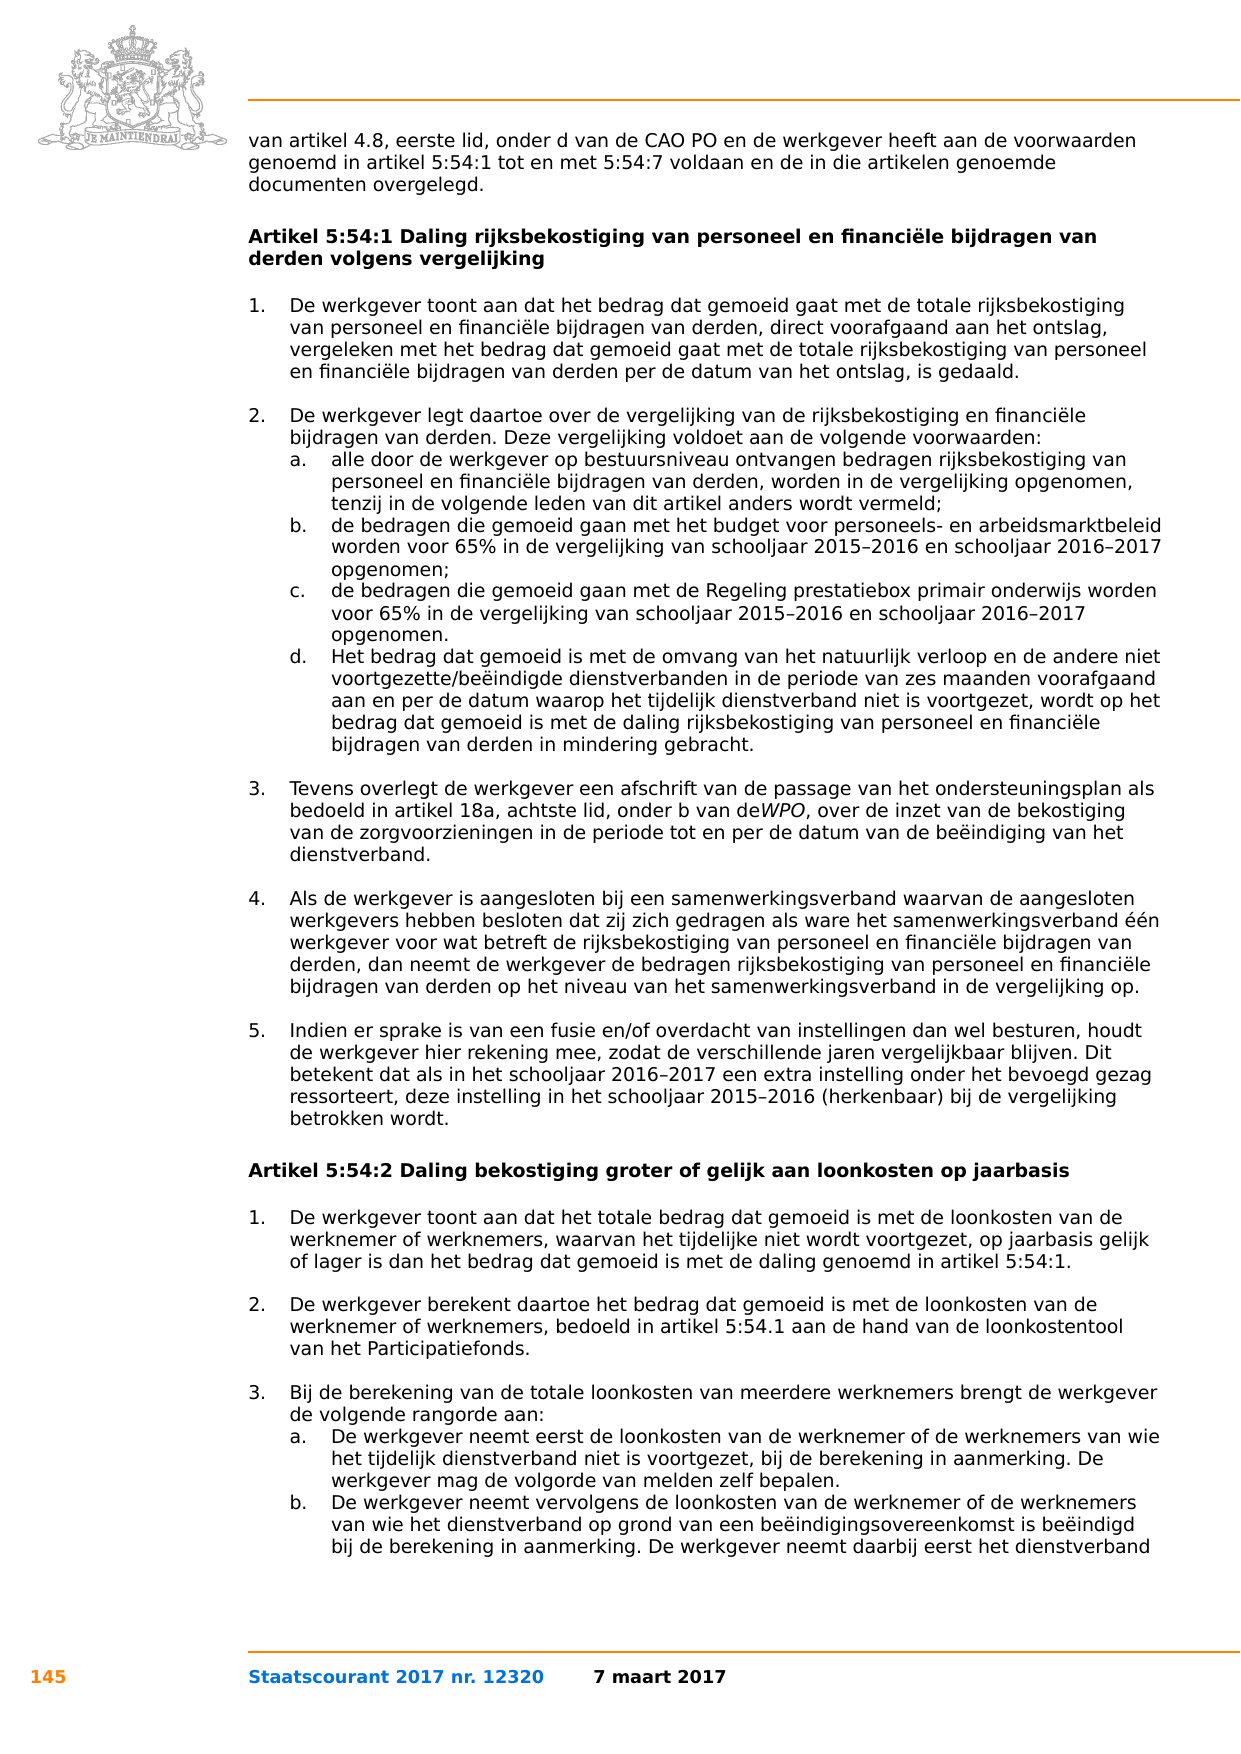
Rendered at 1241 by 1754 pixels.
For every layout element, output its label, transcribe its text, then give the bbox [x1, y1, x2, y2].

text 4. Als de werkgever is aangesloten bij een samenwerkingsverband waarvan de aangesloten werkgevers hebben besloten dat zij zich gedragen als ware het samenwerkingsverband één werkgever voor wat betreft de rijksbekostiging van personeel en financiële bijdragen van derden, dan neemt de werkgever de bedragen rijksbekostiging van personeel en financiële bijdragen van derden op het niveau van het samenwerkingsverband in de vergelijking op. [248, 888, 1163, 998]
text van artikel 4.8, eerste lid, onder d van de CAO PO en de werkgever heeft aan de voorwaarden genoemd in artikel 5:54:1 tot en met 5:54:7 voldaan en de in die artikelen genoemde documenten overgelegd. [248, 130, 1163, 196]
subtitle Artikel 5:54:2 Daling bekostiging groter of gelijk aan loonkosten op jaarbasis [248, 1159, 1163, 1182]
text b. de bedragen die gemoeid gaan met het budget voor personeels- en arbeidsmarktbeleid worden voor 65% in de vergelijking van schooljaar 2015–2016 en schooljaar 2016–2017 opgenomen; [289, 514, 1163, 580]
text a. De werkgever neemt eerst de loonkosten van de werknemer of de werknemers van wie het tijdelijk dienstverband niet is voortgezet, bij de berekening in aanmerking. De werkgever mag de volgorde van melden zelf bepalen. [289, 1426, 1163, 1492]
text 1. De werkgever toont aan dat het bedrag dat gemoeid gaat met de totale rijksbekostiging van personeel en financiële bijdragen van derden, direct voorafgaand aan het ontslag, vergeleken met het bedrag dat gemoeid gaat met de totale rijksbekostiging van personeel en financiële bijdragen van derden per de datum van het ontslag, is gedaald. [248, 295, 1163, 383]
text 2. De werkgever legt daartoe over de vergelijking van de rijksbekostiging en financiële bijdragen van derden. Deze vergelijking voldoet aan de volgende voorwaarden: [248, 404, 1163, 448]
picture [38, 25, 227, 150]
text c. de bedragen die gemoeid gaan met de Regeling prestatiebox primair onderwijs worden voor 65% in de vergelijking van schooljaar 2015–2016 en schooljaar 2016–2017 opgenomen. [289, 580, 1163, 646]
text b. De werkgever neemt vervolgens de loonkosten van de werknemer of de werknemers van wie het dienstverband op grond van een beëindigingsovereenkomst is beëindigd bij de berekening in aanmerking. De werkgever neemt daarbij eerst het dienstverband [289, 1492, 1163, 1558]
text 1. De werkgever toont aan dat het totale bedrag dat gemoeid is met de loonkosten van de werknemer of werknemers, waarvan het tijdelijke niet wordt voortgezet, op jaarbasis gelijk of lager is dan het bedrag dat gemoeid is met de daling genoemd in artikel 5:54:1. [248, 1207, 1163, 1272]
subtitle Artikel 5:54:1 Daling rijksbekostiging van personeel en financiële bijdragen van derden volgens vergelijking [248, 226, 1163, 270]
text 3. Bij de berekening van de totale loonkosten van meerdere werknemers brengt de werkgever de volgende rangorde aan: [248, 1382, 1163, 1426]
text 3. Tevens overlegt de werkgever een afschrift van de passage van het ondersteuningsplan als bedoeld in artikel 18a, achtste lid, onder b van deWPO, over de inzet van de bekostiging van de zorgvoorzieningen in de periode tot en per de datum van de beëindiging van het dienstverband. [248, 778, 1163, 866]
text d. Het bedrag dat gemoeid is met de omvang van het natuurlijk verloop en de andere niet voortgezette/beëindigde dienstverbanden in de periode van zes maanden voorafgaand aan en per de datum waarop het tijdelijk dienstverband niet is voortgezet, wordt op het bedrag dat gemoeid is met de daling rijksbekostiging van personeel en financiële bijdragen van derden in mindering gebracht. [289, 646, 1163, 756]
text 2. De werkgever berekent daartoe het bedrag dat gemoeid is met de loonkosten van de werknemer of werknemers, bedoeld in artikel 5:54.1 aan de hand van de loonkostentool van het Participatiefonds. [248, 1294, 1163, 1360]
text a. alle door de werkgever op bestuursniveau ontvangen bedragen rijksbekostiging van personeel en financiële bijdragen van derden, worden in de vergelijking opgenomen, tenzij in de volgende leden van dit artikel anders wordt vermeld; [289, 448, 1163, 514]
text 5. Indien er sprake is van een fusie en/of overdacht van instellingen dan wel besturen, houdt de werkgever hier rekening mee, zodat de verschillende jaren vergelijkbaar blijven. Dit betekent dat als in het schooljaar 2016–2017 een extra instelling onder het bevoegd gezag ressorteert, deze instelling in het schooljaar 2015–2016 (herkenbaar) bij de vergelijking betrokken wordt. [248, 1020, 1163, 1129]
